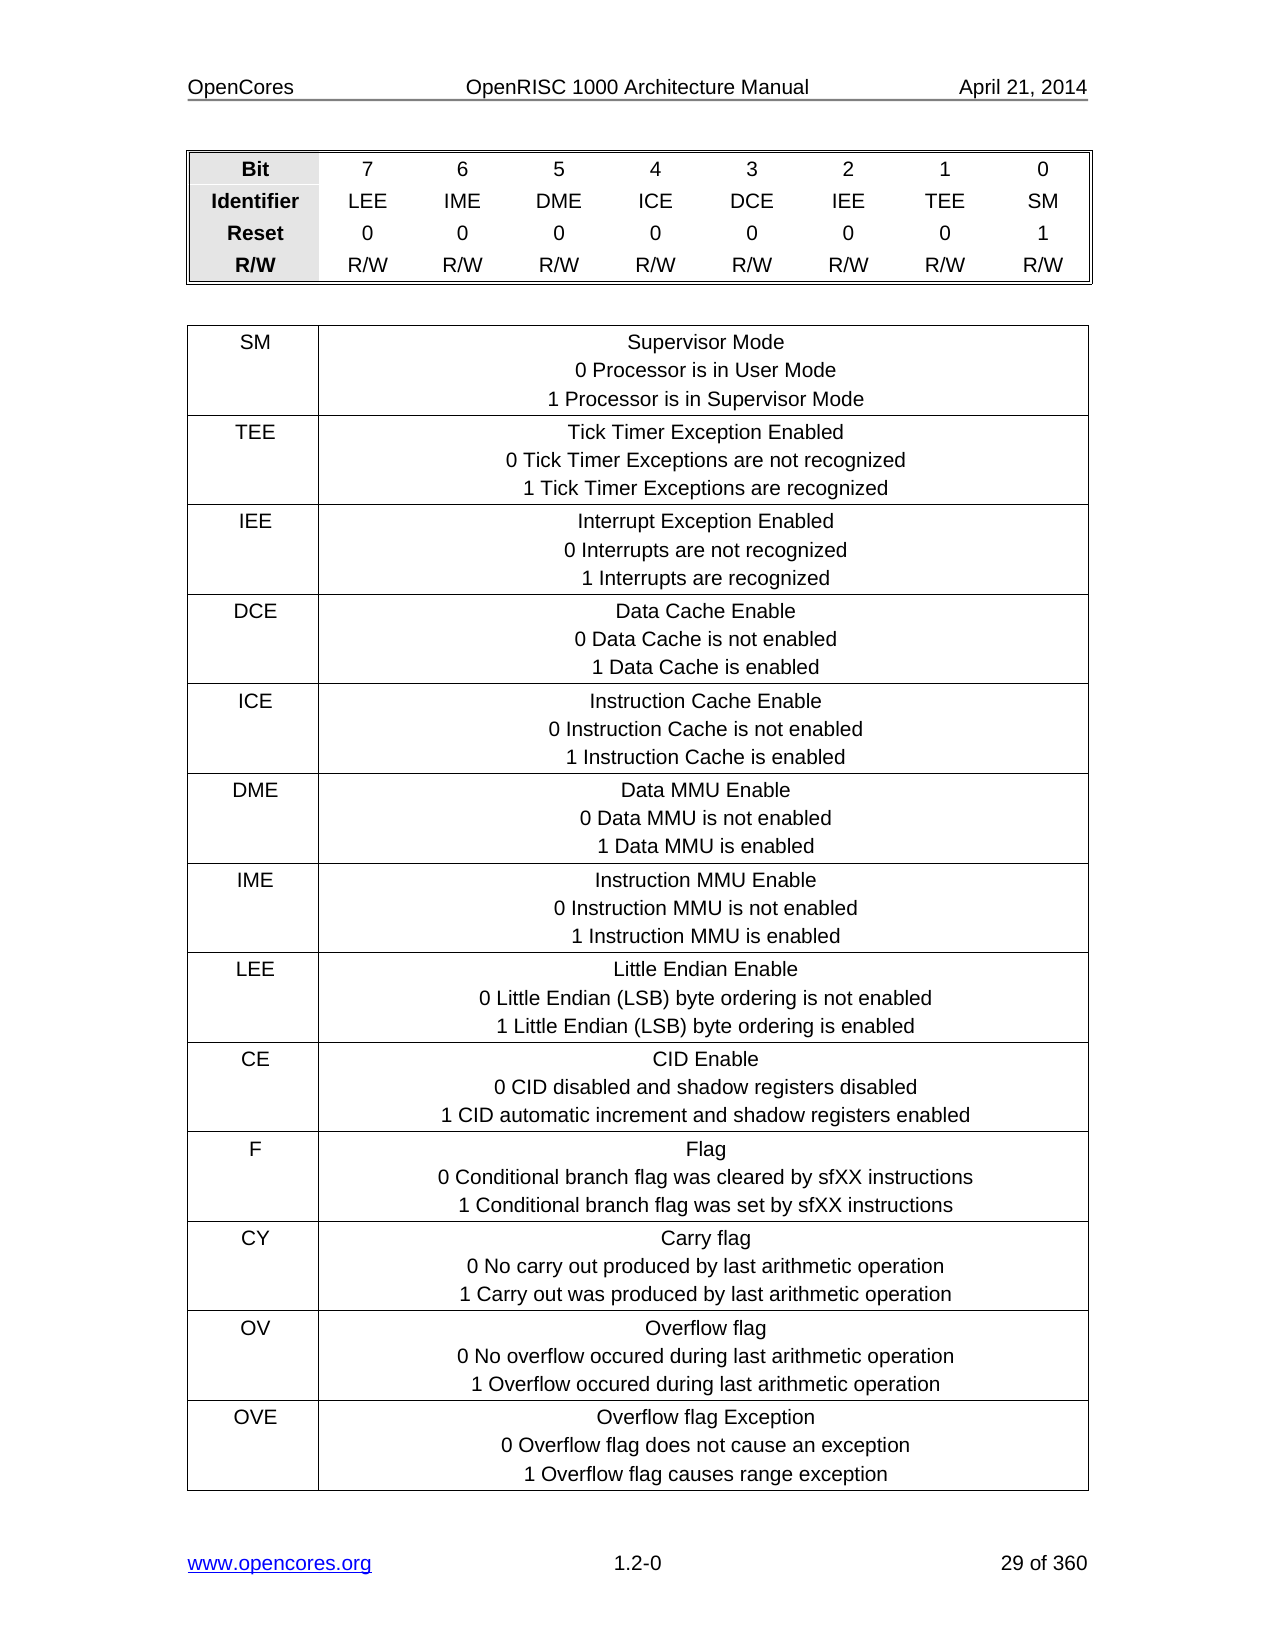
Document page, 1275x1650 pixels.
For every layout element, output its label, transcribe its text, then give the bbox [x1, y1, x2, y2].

table_cell TEE [188, 416, 318, 504]
table_header SM [188, 326, 318, 414]
table_cell 0 [798, 217, 894, 249]
table_cell DCE [701, 185, 798, 217]
table_cell Carry flag 0 No carry out produced by last arithmetic operation 1 Carry out was produced by last arithmetic operation [319, 1222, 1088, 1310]
table_header 2 [798, 153, 894, 184]
table_cell ICE [188, 684, 318, 773]
table_cell R/W [895, 249, 991, 281]
table_cell R/W [798, 249, 894, 281]
table_cell Tick Timer Exception Enabled 0 Tick Timer Exceptions are not recognized 1 Tick Timer Exceptions are recognized [319, 416, 1088, 504]
table_cell DME [188, 774, 318, 862]
table_cell TEE [895, 185, 991, 217]
table_cell LEE [319, 185, 412, 217]
table_cell 0 [895, 217, 991, 249]
table_cell DME [509, 185, 605, 217]
table_cell R/W [190, 249, 319, 281]
table_header 4 [605, 153, 701, 184]
table_cell R/W [509, 249, 605, 281]
table_cell 1 [991, 217, 1089, 249]
table_header 7 [319, 153, 412, 184]
table_cell R/W [605, 249, 701, 281]
table_cell R/W [991, 249, 1089, 281]
table_cell OV [188, 1311, 318, 1400]
table_cell Overflow flag 0 No overflow occured during last arithmetic operation 1 Overflow occured during last arithmetic operation [319, 1311, 1088, 1400]
table_cell Flag 0 Conditional branch flag was cleared by sfXX instructions 1 Conditional branch flag was set by sfXX instructions [319, 1132, 1088, 1221]
table_header 5 [509, 153, 605, 184]
table_header 6 [412, 153, 508, 184]
table_cell 0 [509, 217, 605, 249]
table_cell ICE [605, 185, 701, 217]
table_cell Overflow flag Exception 0 Overflow flag does not cause an exception 1 Overflow flag causes range exception [319, 1401, 1088, 1489]
table_cell IME [188, 864, 318, 952]
table_cell DCE [188, 595, 318, 683]
table_cell CE [188, 1043, 318, 1131]
table_cell Identifier [190, 185, 319, 217]
table_cell CID Enable 0 CID disabled and shadow registers disabled 1 CID automatic increment and shadow registers enabled [319, 1043, 1088, 1131]
table_cell Instruction MMU Enable 0 Instruction MMU is not enabled 1 Instruction MMU is enabled [319, 864, 1088, 952]
table_cell LEE [188, 953, 318, 1042]
table_cell 0 [701, 217, 798, 249]
table_header Bit [190, 153, 319, 184]
table_header 0 [991, 153, 1089, 184]
table_cell Interrupt Exception Enabled 0 Interrupts are not recognized 1 Interrupts are recognized [319, 505, 1088, 594]
table_cell 0 [605, 217, 701, 249]
table_header Supervisor Mode 0 Processor is in User Mode 1 Processor is in Supervisor Mode [319, 326, 1088, 414]
table_cell Instruction Cache Enable 0 Instruction Cache is not enabled 1 Instruction Cache is enabled [319, 684, 1088, 773]
table_cell F [188, 1132, 318, 1221]
table_cell R/W [412, 249, 508, 281]
table_cell R/W [701, 249, 798, 281]
table_cell 0 [412, 217, 508, 249]
table_cell 0 [319, 217, 412, 249]
table_cell IEE [798, 185, 894, 217]
table_cell SM [991, 185, 1089, 217]
table_cell IME [412, 185, 508, 217]
table_cell CY [188, 1222, 318, 1310]
table_cell Data Cache Enable 0 Data Cache is not enabled 1 Data Cache is enabled [319, 595, 1088, 683]
table_cell Little Endian Enable 0 Little Endian (LSB) byte ordering is not enabled 1 Little Endian (LSB) byte ordering is enabled [319, 953, 1088, 1042]
table_cell OVE [188, 1401, 318, 1489]
table_header 1 [895, 153, 991, 184]
table_cell R/W [319, 249, 412, 281]
table_cell Data MMU Enable 0 Data MMU is not enabled 1 Data MMU is enabled [319, 774, 1088, 862]
table_cell IEE [188, 505, 318, 594]
table_header 3 [701, 153, 798, 184]
table_cell Reset [190, 217, 319, 249]
